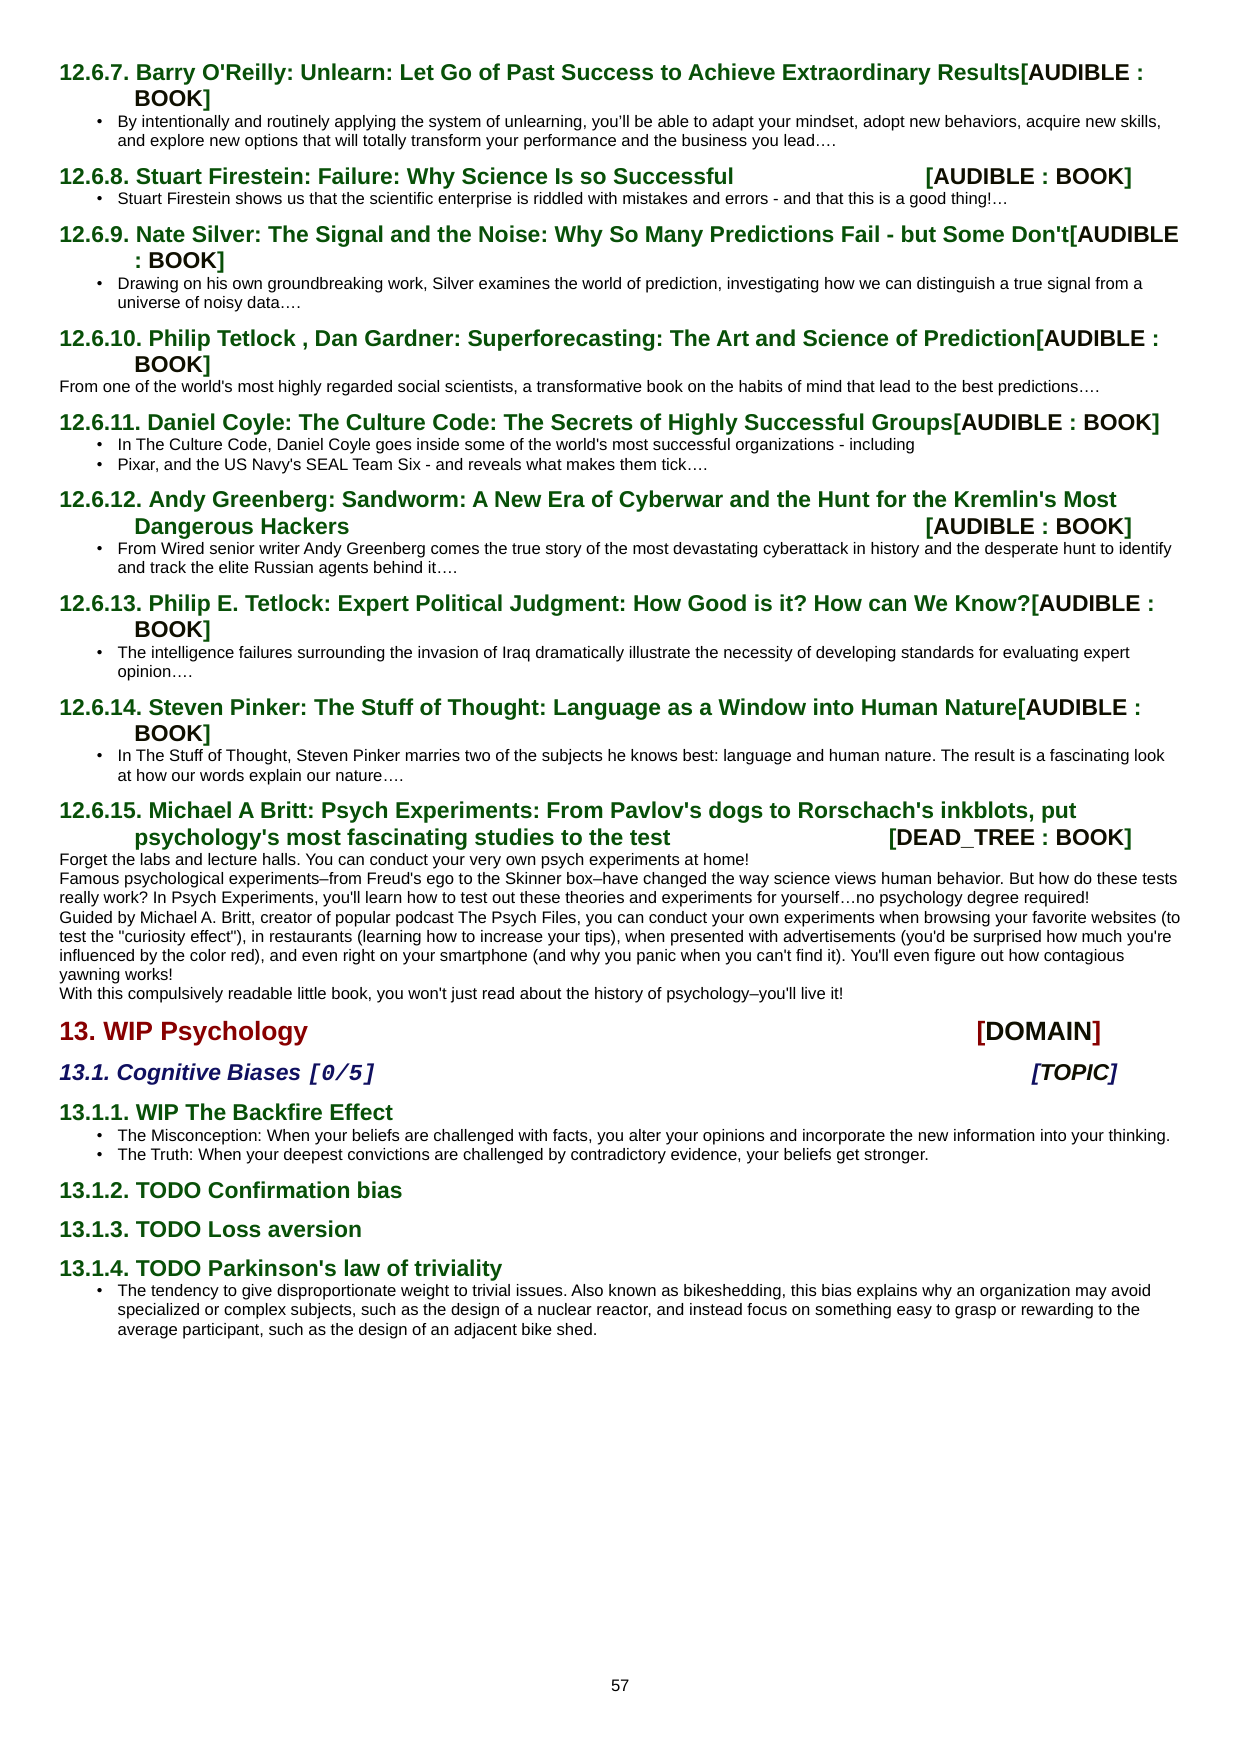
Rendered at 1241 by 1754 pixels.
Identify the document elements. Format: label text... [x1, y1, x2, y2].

list By intentionally and routinely applying the system of unlearning, you’ll be able to adapt your mindset, adopt new behaviors, acquire new skills, and explore new options that will totally transform your performance and the business you lead…. [97, 112, 1181, 150]
subtitle Philip Tetlock , Dan Gardner: Superforecasting: The Art and Science of Prediction [AUDIBLE : BOOK] [59, 324, 1181, 377]
subtitle Daniel Coyle: The Culture Code: The Secrets of Highly Successful Groups [AUDIBLE : BOOK] [59, 409, 1181, 435]
text With this compulsively readable little book, you won't just read about the history of psychology–you'll live it! [59, 984, 1181, 1003]
text Guided by Michael A. Britt, creator of popular podcast The Psych Files, you can conduct your own experiments when browsing your favorite websites (to test the "curiosity effect"), in restaurants (learning how to increase your tips), when presented with advertisements (you'd be surprised how much you're influenced by the color red), and even right on your smartphone (and why you panic when you can't find it). You'll even figure out how contagious yawning works! [59, 907, 1181, 984]
list In The Stuff of Thought, Steven Pinker marries two of the subjects he knows best: language and human nature. The result is a fascinating look at how our words explain our nature…. [97, 746, 1181, 785]
subtitle Cognitive Biases [0/5] [TOPIC] [59, 1058, 1181, 1087]
list Drawing on his own groundbreaking work, Silver examines the world of prediction, investigating how we can distinguish a true signal from a universe of noisy data…. [97, 273, 1181, 312]
list Pixar, and the US Navy's SEAL Team Six - and reveals what makes them tick…. [97, 454, 1181, 474]
subtitle Stuart Firestein: Failure: Why Science Is so Successful [AUDIBLE : BOOK] [59, 163, 1181, 189]
subtitle TODO Parkinson's law of triviality [59, 1254, 1181, 1281]
list From Wired senior writer Andy Greenberg comes the true story of the most devastating cyberattack in history and the desperate hunt to identify and track the elite Russian agents behind it…. [97, 539, 1181, 577]
subtitle TODO Loss aversion [59, 1216, 1181, 1242]
subtitle TODO Confirmation bias [59, 1177, 1181, 1203]
subtitle WIP The Backfire Effect [59, 1099, 1181, 1126]
subtitle Philip E. Tetlock: Expert Political Judgment: How Good is it? How can We Know? [AUDIBLE : BOOK] [59, 590, 1181, 643]
list The tendency to give disproportionate weight to trivial issues. Also known as bikeshedding, this bias explains why an organization may avoid specialized or complex subjects, such as the design of a nuclear reactor, and instead focus on something easy to grasp or rewarding to the average participant, such as the design of an adjacent bike shed. [97, 1281, 1181, 1338]
text Famous psychological experiments–from Freud's ego to the Skinner box–have changed the way science views human behavior. But how do these tests really work? In Psych Experiments, you'll learn how to test out these theories and experiments for yourself…no psychology degree required! [59, 869, 1181, 907]
list The intelligence failures surrounding the invasion of Iraq dramatically illustrate the necessity of developing standards for evaluating expert opinion…. [97, 643, 1181, 681]
subtitle Nate Silver: The Signal and the Noise: Why So Many Predictions Fail - but Some Don't [AUDIBLE : BOOK] [59, 221, 1181, 273]
subtitle WIP Psychology [DOMAIN] [59, 1016, 1181, 1046]
subtitle Barry O'Reilly: Unlearn: Let Go of Past Success to Achieve Extraordinary Results [AUDIBLE : BOOK] [59, 59, 1181, 112]
subtitle Steven Pinker: The Stuff of Thought: Language as a Window into Human Nature [AUDIBLE : BOOK] [59, 693, 1181, 746]
subtitle Michael A Britt: Psych Experiments: From Pavlov's dogs to Rorschach's inkblots, put psychology's most fascinating studies to the test [DEAD_TREE : BOOK] [59, 797, 1181, 850]
list The Misconception: When your beliefs are challenged with facts, you alter your opinions and incorporate the new information into your thinking. [97, 1126, 1181, 1145]
text Forget the labs and lecture halls. You can conduct your very own psych experiments at home! [59, 850, 1181, 869]
list The Truth: When your deepest convictions are challenged by contradictory evidence, your beliefs get stronger. [97, 1145, 1181, 1164]
subtitle Andy Greenberg: Sandworm: A New Era of Cyberwar and the Hunt for the Kremlin's Most Dangerous Hackers [AUDIBLE : BOOK] [59, 486, 1181, 539]
list Stuart Firestein shows us that the scientific enterprise is riddled with mistakes and errors - and that this is a good thing!… [97, 189, 1181, 208]
list In The Culture Code, Daniel Coyle goes inside some of the world's most successful organizations - including [97, 435, 1181, 454]
text From one of the world's most highly regarded social scientists, a transformative book on the habits of mind that lead to the best predictions…. [59, 377, 1181, 396]
